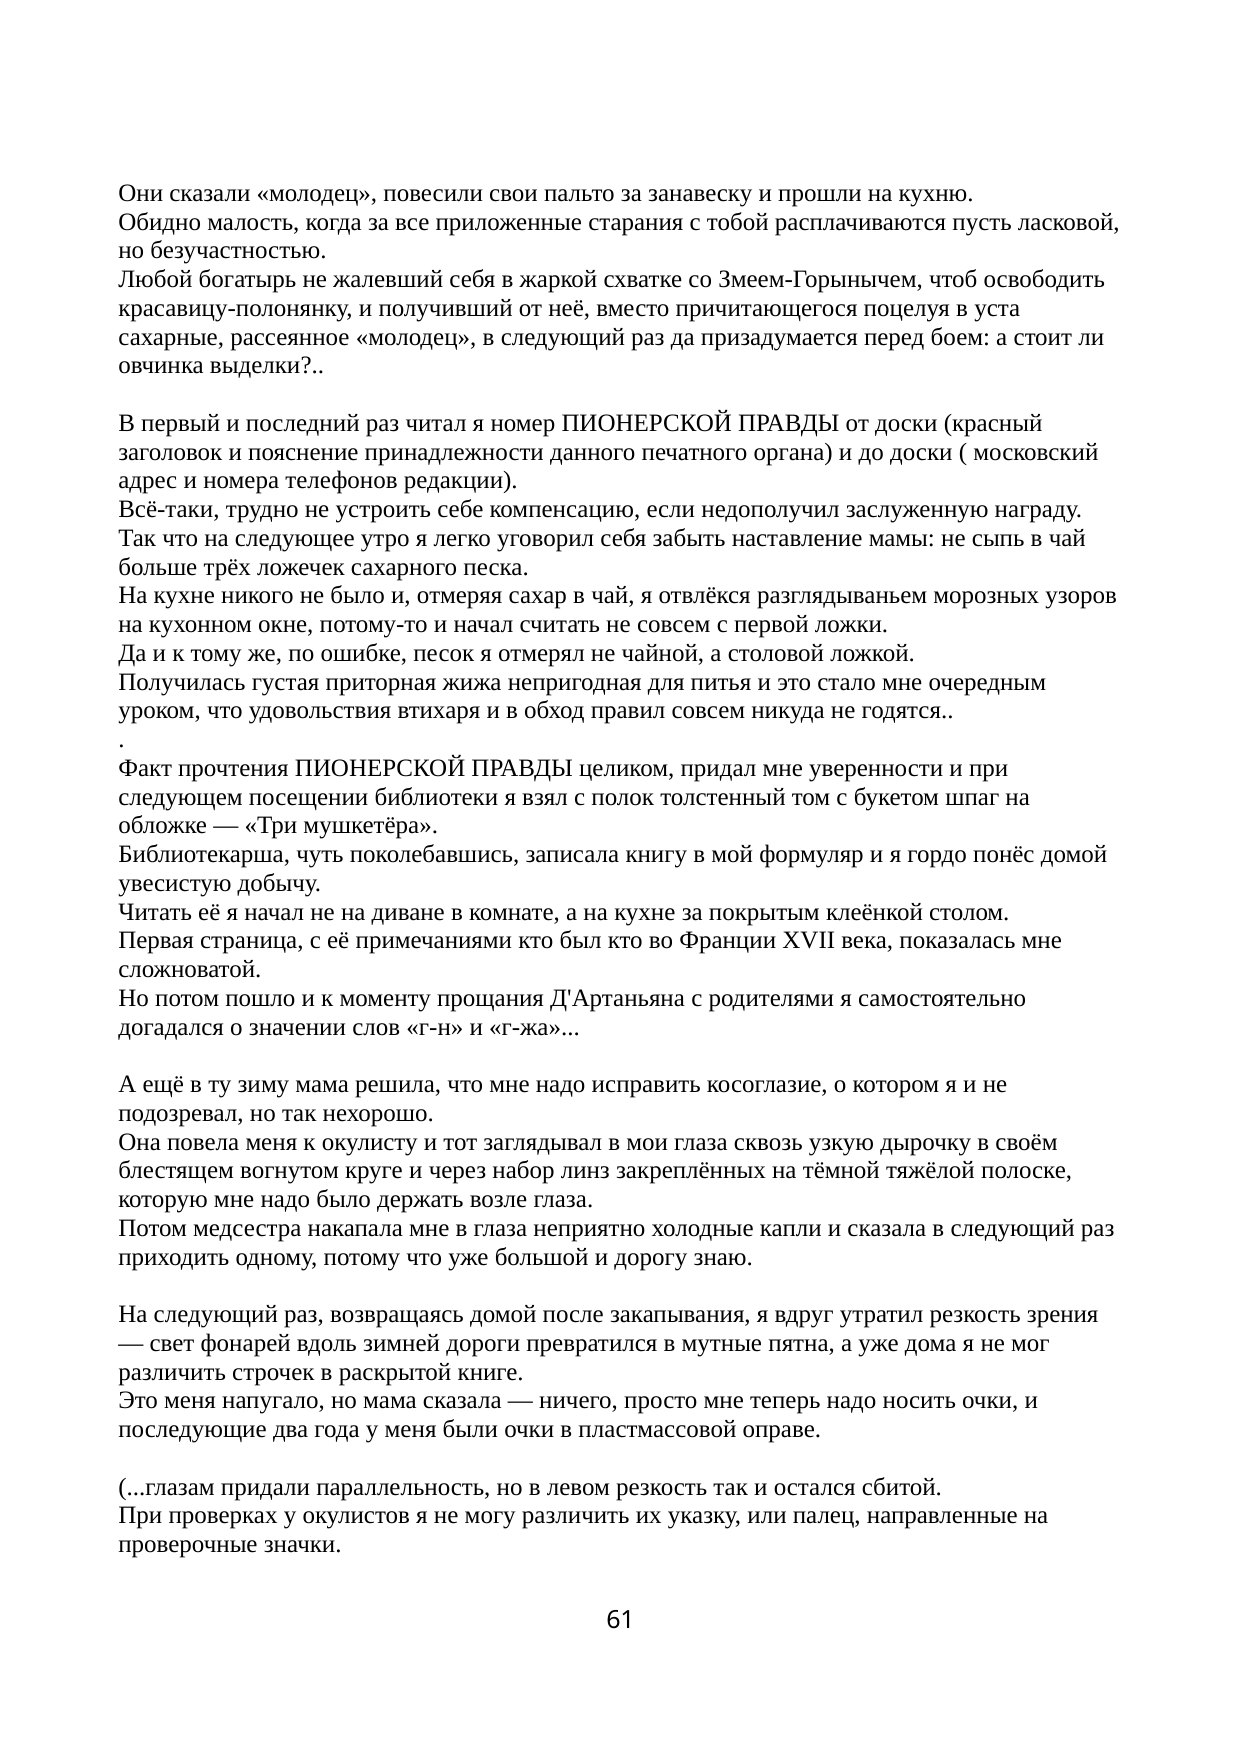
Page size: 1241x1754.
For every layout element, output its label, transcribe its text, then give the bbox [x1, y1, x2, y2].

text На следующий раз, возвращаясь домой после закапывания, я вдруг утратил резкость зрения — свет фонарей вдоль зимней дороги превратился в мутные пятна, а уже дома я не мог различить строчек в раскрытой книге. [118, 1299, 1122, 1386]
text При проверках у окулистов я не могу различить их указку, или палец, направленные на проверочные значки. [118, 1501, 1122, 1558]
text Факт прочтения ПИОНЕРСКОЙ ПРАВДЫ целиком, придал мне уверенности и при следующем посещении библиотеки я взял с полок толстенный том с букетом шпаг на обложке — «Три мушкетёра». [118, 753, 1122, 839]
text В первый и последний раз читал я номер ПИОНЕРСКОЙ ПРАВДЫ от доски (красный заголовок и пояснение принадлежности данного печатного органа) и до доски ( московский адрес и номера телефонов редакции). [118, 408, 1122, 494]
text . [118, 724, 1122, 753]
text Да и к тому же, по ошибке, песок я отмерял не чайной, а столовой ложкой. [118, 638, 1122, 667]
text Всё-таки, трудно не устроить себе компенсацию, если недополучил заслуженную награду. [118, 494, 1122, 523]
text Это меня напугало, но мама сказала — ничего, просто мне теперь надо носить очки, и последующие два года у меня были очки в пластмассовой оправе. [118, 1386, 1122, 1443]
text Получилась густая приторная жижа непригодная для питья и это стало мне очередным уроком, что удовольствия втихаря и в обход правил совсем никуда не годятся.. [118, 667, 1122, 724]
text Обидно малость, когда за все приложенные старания с тобой расплачиваются пусть ласковой, но безучастностью. [118, 207, 1122, 264]
text Библиотекарша, чуть поколебавшись, записала книгу в мой формуляр и я гордо понёс домой увесистую добычу. [118, 839, 1122, 897]
text Читать её я начал не на диване в комнате, а на кухне за покрытым клеёнкой столом. [118, 897, 1122, 926]
text (...глазам придали параллельность, но в левом резкость так и остался сбитой. [118, 1472, 1122, 1501]
text Они сказали «молодец», повесили свои пальто за занавеску и прошли на кухню. [118, 178, 1122, 207]
text Любой богатырь не жалевший себя в жаркой схватке со Змеем-Горынычем, чтоб освободить красавицу-полонянку, и получивший от неё, вместо причитающегося поцелуя в уста сахарные, рассеянное «молодец», в следующий раз да призадумается перед боем: а стоит ли овчинка выделки?.. [118, 264, 1122, 379]
text Но потом пошло и к моменту прощания Д'Aртаньяна с родителями я самостоятельно догадался о значении слов «г-н» и «г-жа»... [118, 983, 1122, 1041]
text Первая страница, с её примечаниями кто был кто во Франции XVII века, показалась мне сложноватой. [118, 926, 1122, 983]
text А ещё в ту зиму мама решила, что мне надо исправить косоглазие, о котором я и не подозревал, но так нехорошо. [118, 1069, 1122, 1127]
text Она повела меня к окулисту и тот заглядывал в мои глаза сквозь узкую дырочку в своём блестящем вогнутом круге и через набор линз закреплённых на тёмной тяжёлой полоске, которую мне надо было держать возле глаза. [118, 1127, 1122, 1213]
text Потом медсестра накапала мне в глаза неприятно холодные капли и сказала в следующий раз приходить одному, потому что уже большой и дорогу знаю. [118, 1213, 1122, 1271]
text Так что на следующее утро я легко уговорил себя забыть наставление мамы: не сыпь в чай больше трёх ложечек сахарного песка. [118, 523, 1122, 581]
text На кухне никого не было и, отмеряя сахар в чай, я отвлёкся разглядываньем морозных узоров на кухонном окне, потому-то и начал считать не совсем с первой ложки. [118, 581, 1122, 638]
